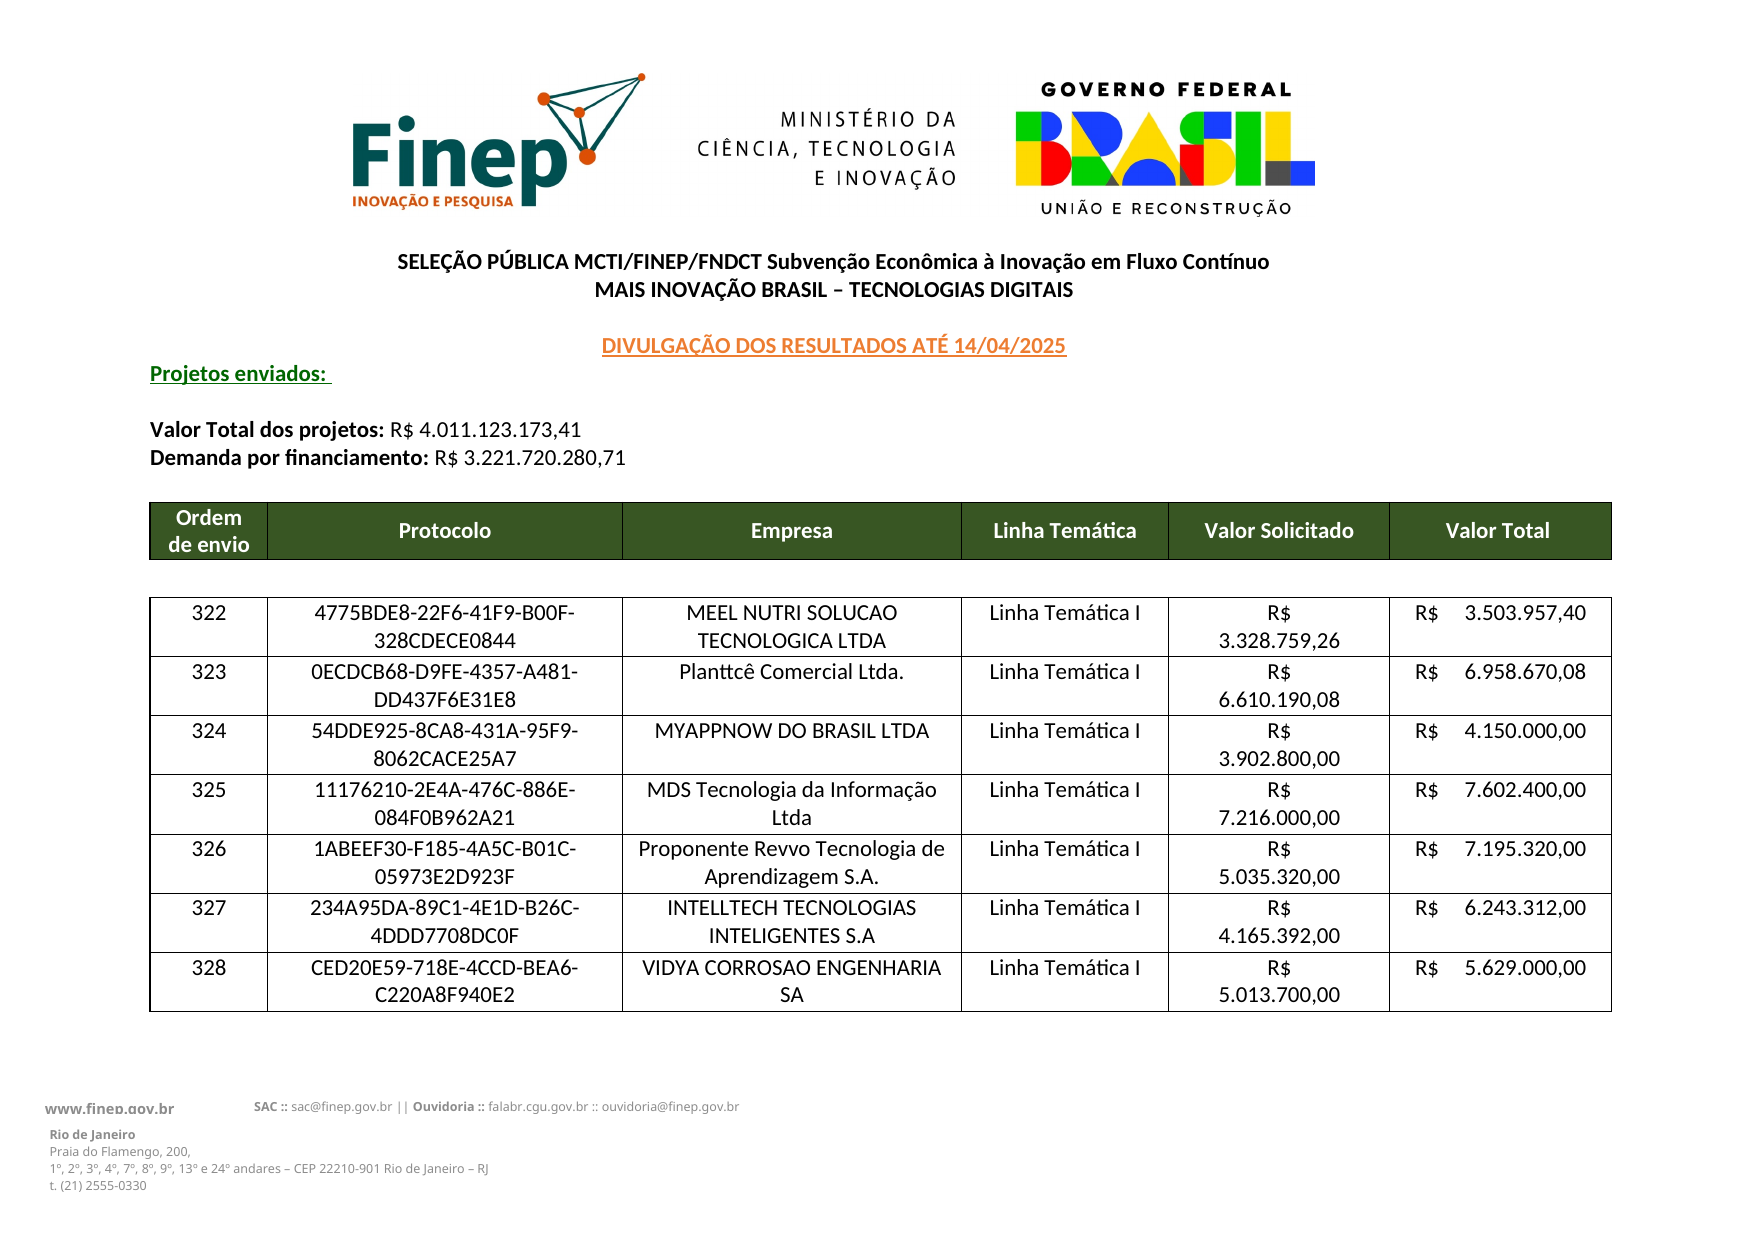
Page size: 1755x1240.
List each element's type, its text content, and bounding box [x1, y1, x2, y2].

table_cell MEEL NUTRI SOLUCAO TECNOLOGICA LTDA [623, 598, 961, 656]
table_cell 0ECDCB68-D9FE-4357-A481-DD437F6E31E8 [268, 657, 622, 715]
table_cell Linha Temática I [962, 894, 1168, 952]
table_cell R$ 5.013.700,00 [1169, 953, 1389, 1011]
table_cell R$ 3.328.759,26 [1169, 598, 1389, 656]
table_cell MYAPPNOW DO BRASIL LTDA [623, 716, 961, 774]
table_cell MDS Tecnologia da Informação Ltda [623, 775, 961, 833]
table_cell 326 [151, 835, 267, 892]
table_cell Linha Temática I [962, 598, 1168, 656]
table_cell 4775BDE8-22F6-41F9-B00F-328CDECE0844 [268, 598, 622, 656]
table_cell Linha Temática I [962, 716, 1168, 774]
table_cell 323 [151, 657, 267, 715]
table_cell 1ABEEF30-F185-4A5C-B01C-05973E2D923F [268, 835, 622, 892]
table_cell R$ 4.165.392,00 [1169, 894, 1389, 952]
table_cell 234A95DA-89C1-4E1D-B26C-4DDD7708DC0F [268, 894, 622, 952]
table_cell Planttcê Comercial Ltda. [623, 657, 961, 715]
table_cell VIDYA CORROSAO ENGENHARIA SA [623, 953, 961, 1011]
table_cell CED20E59-718E-4CCD-BEA6-C220A8F940E2 [268, 953, 622, 1011]
table_cell 324 [151, 716, 267, 774]
table_cell R$ 3.503.957,40 [1390, 598, 1611, 656]
table_cell R$ 7.602.400,00 [1390, 775, 1611, 833]
table_cell R$ 6.958.670,08 [1390, 657, 1611, 715]
table_cell Linha Temática I [962, 835, 1168, 892]
table_cell R$ 3.902.800,00 [1169, 716, 1389, 774]
table_cell R$ 5.629.000,00 [1390, 953, 1611, 1011]
table_cell 328 [151, 953, 267, 1011]
table_cell 322 [151, 598, 267, 656]
table_cell R$ 6.243.312,00 [1390, 894, 1611, 952]
table_cell R$ 7.195.320,00 [1390, 835, 1611, 892]
table_cell 54DDE925-8CA8-431A-95F9-8062CACE25A7 [268, 716, 622, 774]
table_cell Linha Temática I [962, 657, 1168, 715]
table_cell R$ 6.610.190,08 [1169, 657, 1389, 715]
table_cell Linha Temática I [962, 775, 1168, 833]
table_cell R$ 5.035.320,00 [1169, 835, 1389, 892]
table_cell 327 [151, 894, 267, 952]
table_cell Linha Temática I [962, 953, 1168, 1011]
table_cell 325 [151, 775, 267, 833]
table_cell R$ 7.216.000,00 [1169, 775, 1389, 833]
table_cell INTELLTECH TECNOLOGIAS INTELIGENTES S.A [623, 894, 961, 952]
table_cell Proponente Revvo Tecnologia de Aprendizagem S.A. [623, 835, 961, 892]
table_cell 11176210-2E4A-476C-886E-084F0B962A21 [268, 775, 622, 833]
table_cell R$ 4.150.000,00 [1390, 716, 1611, 774]
